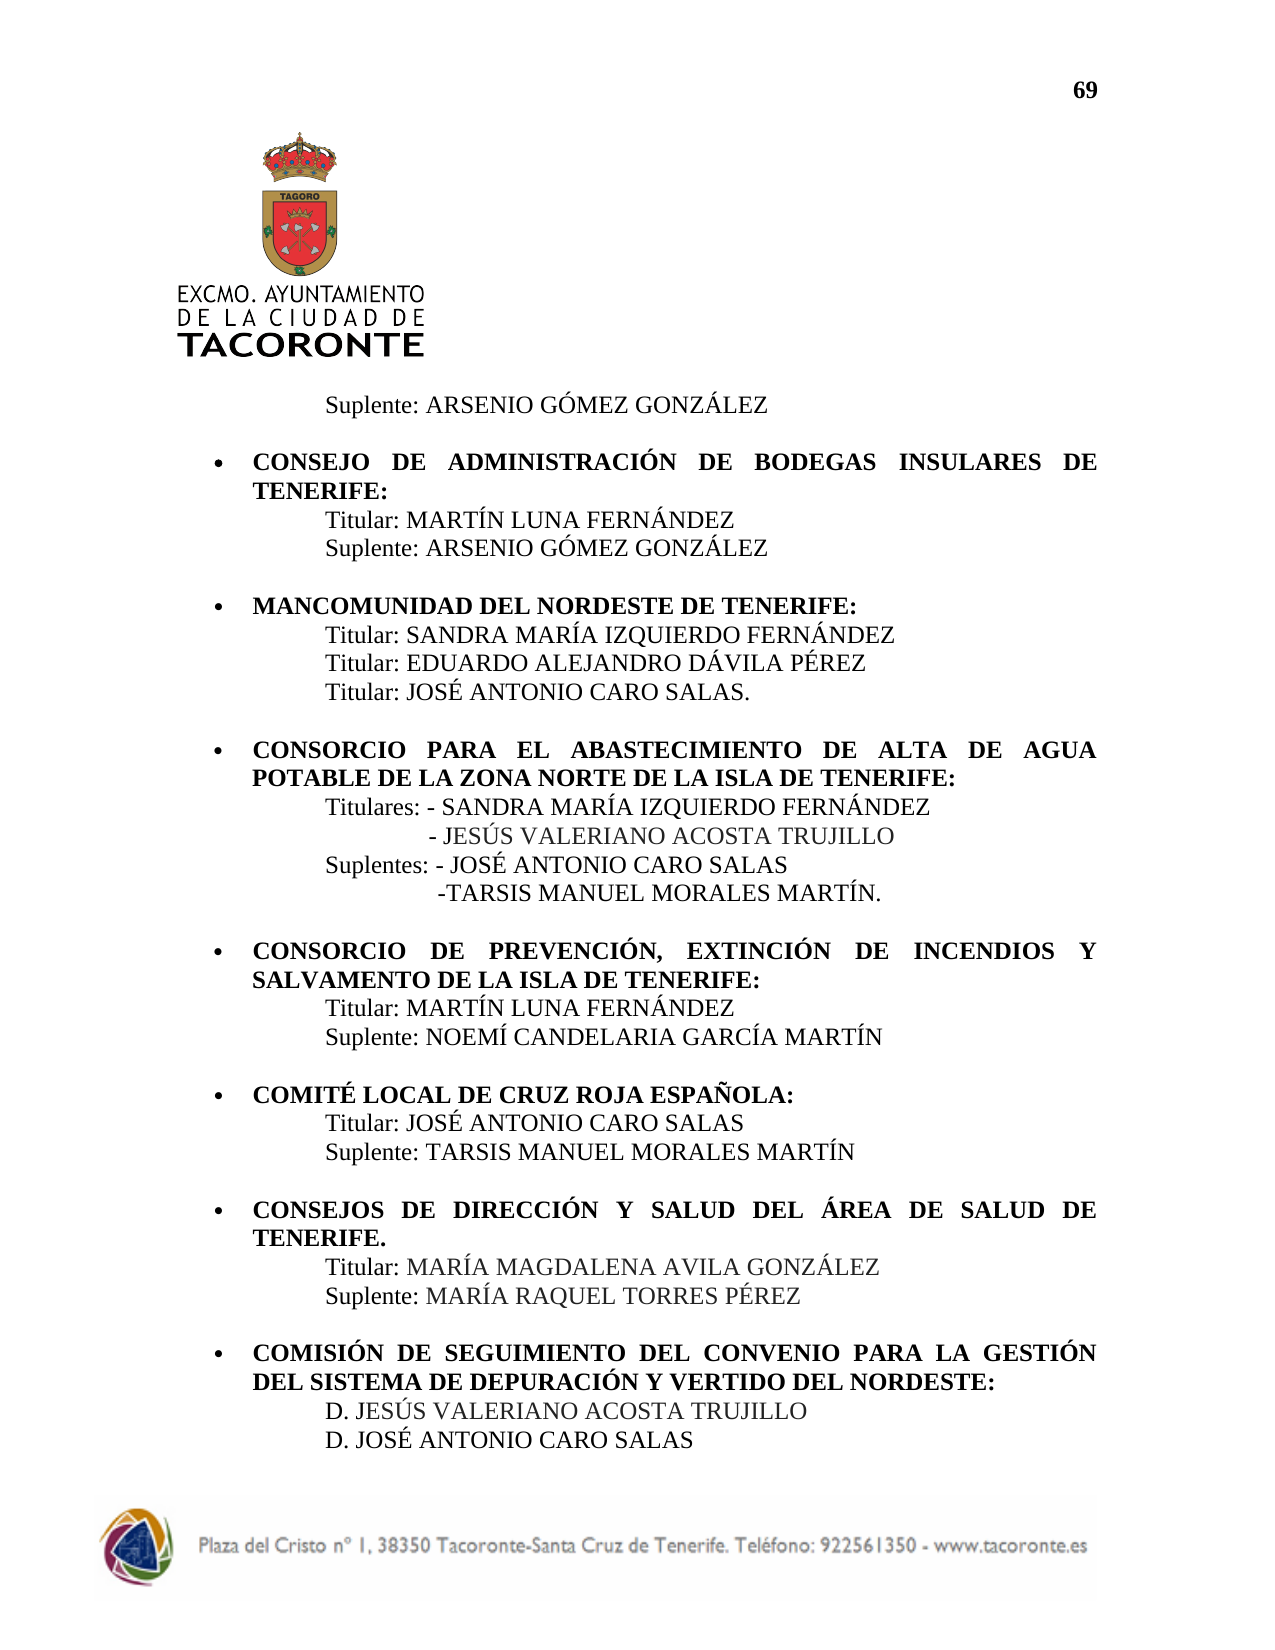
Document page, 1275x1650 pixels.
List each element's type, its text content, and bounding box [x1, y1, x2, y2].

list COMITÉ LOCAL DE CRUZ ROJA ESPAÑOLA: [215, 1080, 1098, 1108]
list CONSEJO DE ADMINISTRACIÓN DE BODEGAS INSULARES DE TENERIFE: [215, 447, 1098, 505]
text Titular: MARTÍN LUNA FERNÁNDEZ [325, 993, 1098, 1022]
text -TARSIS MANUEL MORALES MARTÍN. [177, 878, 1098, 907]
text D. JOSÉ ANTONIO CARO SALAS [325, 1425, 1098, 1453]
text Titular: SANDRA MARÍA IZQUIERDO FERNÁNDEZ [325, 620, 1098, 648]
text - JESÚS VALERIANO ACOSTA TRUJILLO [325, 821, 1098, 850]
text Suplentes: - JOSÉ ANTONIO CARO SALAS [177, 850, 1098, 878]
text Titular: JOSÉ ANTONIO CARO SALAS [325, 1108, 1098, 1137]
list MANCOMUNIDAD DEL NORDESTE DE TENERIFE: [215, 591, 1098, 620]
text D. JESÚS VALERIANO ACOSTA TRUJILLO [325, 1396, 1098, 1425]
text Suplente: ARSENIO GÓMEZ GONZÁLEZ [325, 533, 1098, 562]
picture [177, 132, 424, 357]
text Suplente: ARSENIO GÓMEZ GONZÁLEZ [325, 390, 1098, 418]
text Titular: MARTÍN LUNA FERNÁNDEZ [325, 505, 1098, 533]
text Titular: EDUARDO ALEJANDRO DÁVILA PÉREZ [325, 648, 1098, 677]
list CONSEJOS DE DIRECCIÓN Y SALUD DEL ÁREA DE SALUD DE TENERIFE. [215, 1195, 1098, 1252]
text Titular: JOSÉ ANTONIO CARO SALAS. [325, 677, 1098, 706]
list CONSORCIO PARA EL ABASTECIMIENTO DE ALTA DE AGUA POTABLE DE LA ZONA NORTE DE LA ISLA DE TENERIFE: [214, 735, 1098, 792]
picture [93, 1495, 1097, 1601]
text Suplente: NOEMÍ CANDELARIA GARCÍA MARTÍN [325, 1022, 1098, 1051]
text Titular: MARÍA MAGDALENA AVILA GONZÁLEZ [325, 1252, 1098, 1281]
text Suplente: TARSIS MANUEL MORALES MARTÍN [325, 1137, 1098, 1166]
list CONSORCIO DE PREVENCIÓN, EXTINCIÓN DE INCENDIOS Y SALVAMENTO DE LA ISLA DE TENERIFE: [214, 936, 1098, 993]
list COMISIÓN DE SEGUIMIENTO DEL CONVENIO PARA LA GESTIÓN DEL SISTEMA DE DEPURACIÓN Y VERTIDO DEL NORDESTE: [215, 1338, 1098, 1396]
text Titulares: - SANDRA MARÍA IZQUIERDO FERNÁNDEZ [325, 792, 1098, 821]
text Suplente: MARÍA RAQUEL TORRES PÉREZ [325, 1281, 1098, 1310]
